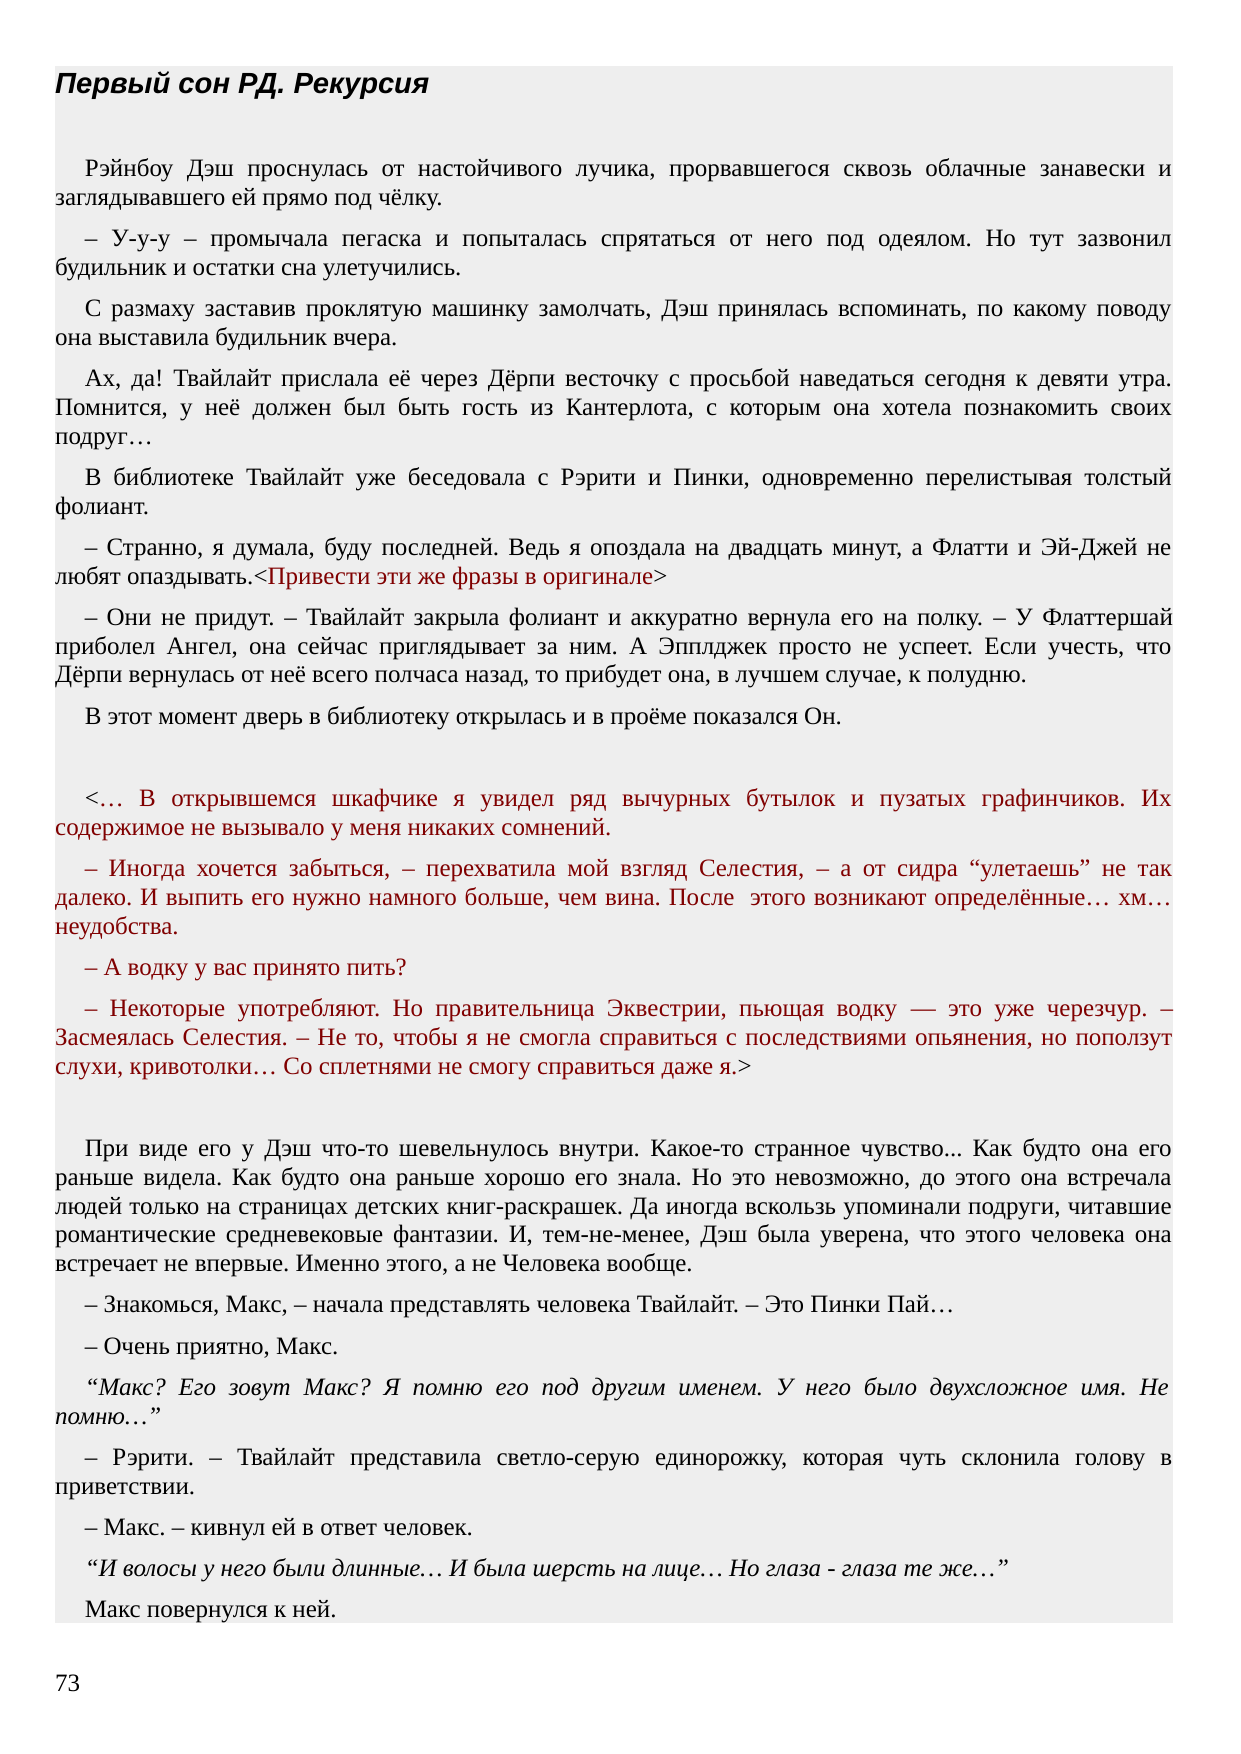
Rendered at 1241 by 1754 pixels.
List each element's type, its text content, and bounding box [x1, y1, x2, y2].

text – У-у-у – промычала пегаска и попыталась спрятаться от него под одеялом. Но тут зазвонил будильник и остатки сна улетучились. [55, 223, 1173, 281]
text – Некоторые употребляют. Но правительница Эквестрии, пьющая водку — это уже черезчур. – Засмеялась Селестия. – Не то, чтобы я не смогла справиться с последствиями опьянения, но поползут слухи, кривотолки… Со сплетнями не смогу справиться даже я.> [55, 993, 1173, 1079]
text – Рэрити. – Твайлайт представила светло-серую единорожку, которая чуть склонила голову в приветствии. [55, 1442, 1173, 1499]
text – Иногда хочется забыться, – перехватила мой взгляд Селестия, – а от сидра “улетаешь” не так далеко. И выпить его нужно намного больше, чем вина. После этого возникают определённые… хм… неудобства. [55, 853, 1173, 939]
text “И волосы у него были длинные… И была шерсть на лице… Но глаза - глаза те же…” [55, 1553, 1173, 1582]
subtitle Первый сон РД. Рекурсия [55, 66, 1173, 99]
text – Знакомься, Макс, – начала представлять человека Твайлайт. – Это Пинки Пай… [55, 1289, 1173, 1318]
text – Макс. – кивнул ей в ответ человек. [55, 1512, 1173, 1541]
text Ах, да! Твайлайт прислала её через Дёрпи весточку с просьбой наведаться сегодня к девяти утра. Помнится, у неё должен был быть гость из Кантерлота, с которым она хотела познакомить своих подруг… [55, 363, 1173, 449]
text Рэйнбоу Дэш проснулась от настойчивого лучика, прорвавшегося сквозь облачные занавески и заглядывавшего ей прямо под чёлку. [55, 153, 1173, 211]
text “Макс? Его зовут Макс? Я помню его под другим именем. У него было двухсложное имя. Не помню…” [55, 1372, 1173, 1429]
text В библиотеке Твайлайт уже беседовала с Рэрити и Пинки, одновременно перелистывая толстый фолиант. [55, 462, 1173, 519]
text – Странно, я думала, буду последней. Ведь я опоздала на двадцать минут, а Флатти и Эй-Джей не любят опаздывать.<Привести эти же фразы в оригинале> [55, 532, 1173, 589]
text С размаху заставив проклятую машинку замолчать, Дэш принялась вспоминать, по какому поводу она выставила будильник вчера. [55, 293, 1173, 351]
text – А водку у вас принято пить? [55, 952, 1173, 981]
text – Очень приятно, Макс. [55, 1331, 1173, 1359]
text – Они не придут. – Твайлайт закрыла фолиант и аккуратно вернула его на полку. – У Флаттершай приболел Ангел, она сейчас приглядывает за ним. А Эпплджек просто не успеет. Если учесть, что Дёрпи вернулась от неё всего полчаса назад, то прибудет она, в лучшем случае, к полудню. [55, 602, 1173, 688]
text Макс повернулся к ней. [55, 1594, 1173, 1623]
text <… В открывшемся шкафчике я увидел ряд вычурных бутылок и пузатых графинчиков. Их содержимое не вызывало у меня никаких сомнений. [55, 783, 1173, 841]
text В этот момент дверь в библиотеку открылась и в проёме показался Он. [55, 701, 1173, 729]
text При виде его у Дэш что-то шевельнулось внутри. Какое-то странное чувство... Как будто она его раньше видела. Как будто она раньше хорошо его знала. Но это невозможно, до этого она встречала людей только на страницах детских книг-раскрашек. Да иногда вскользь упоминали подруги, читавшие романтические средневековые фантазии. И, тем-не-менее, Дэш была уверена, что этого человека она встречает не впервые. Именно этого, а не Человека вообще. [55, 1133, 1173, 1277]
